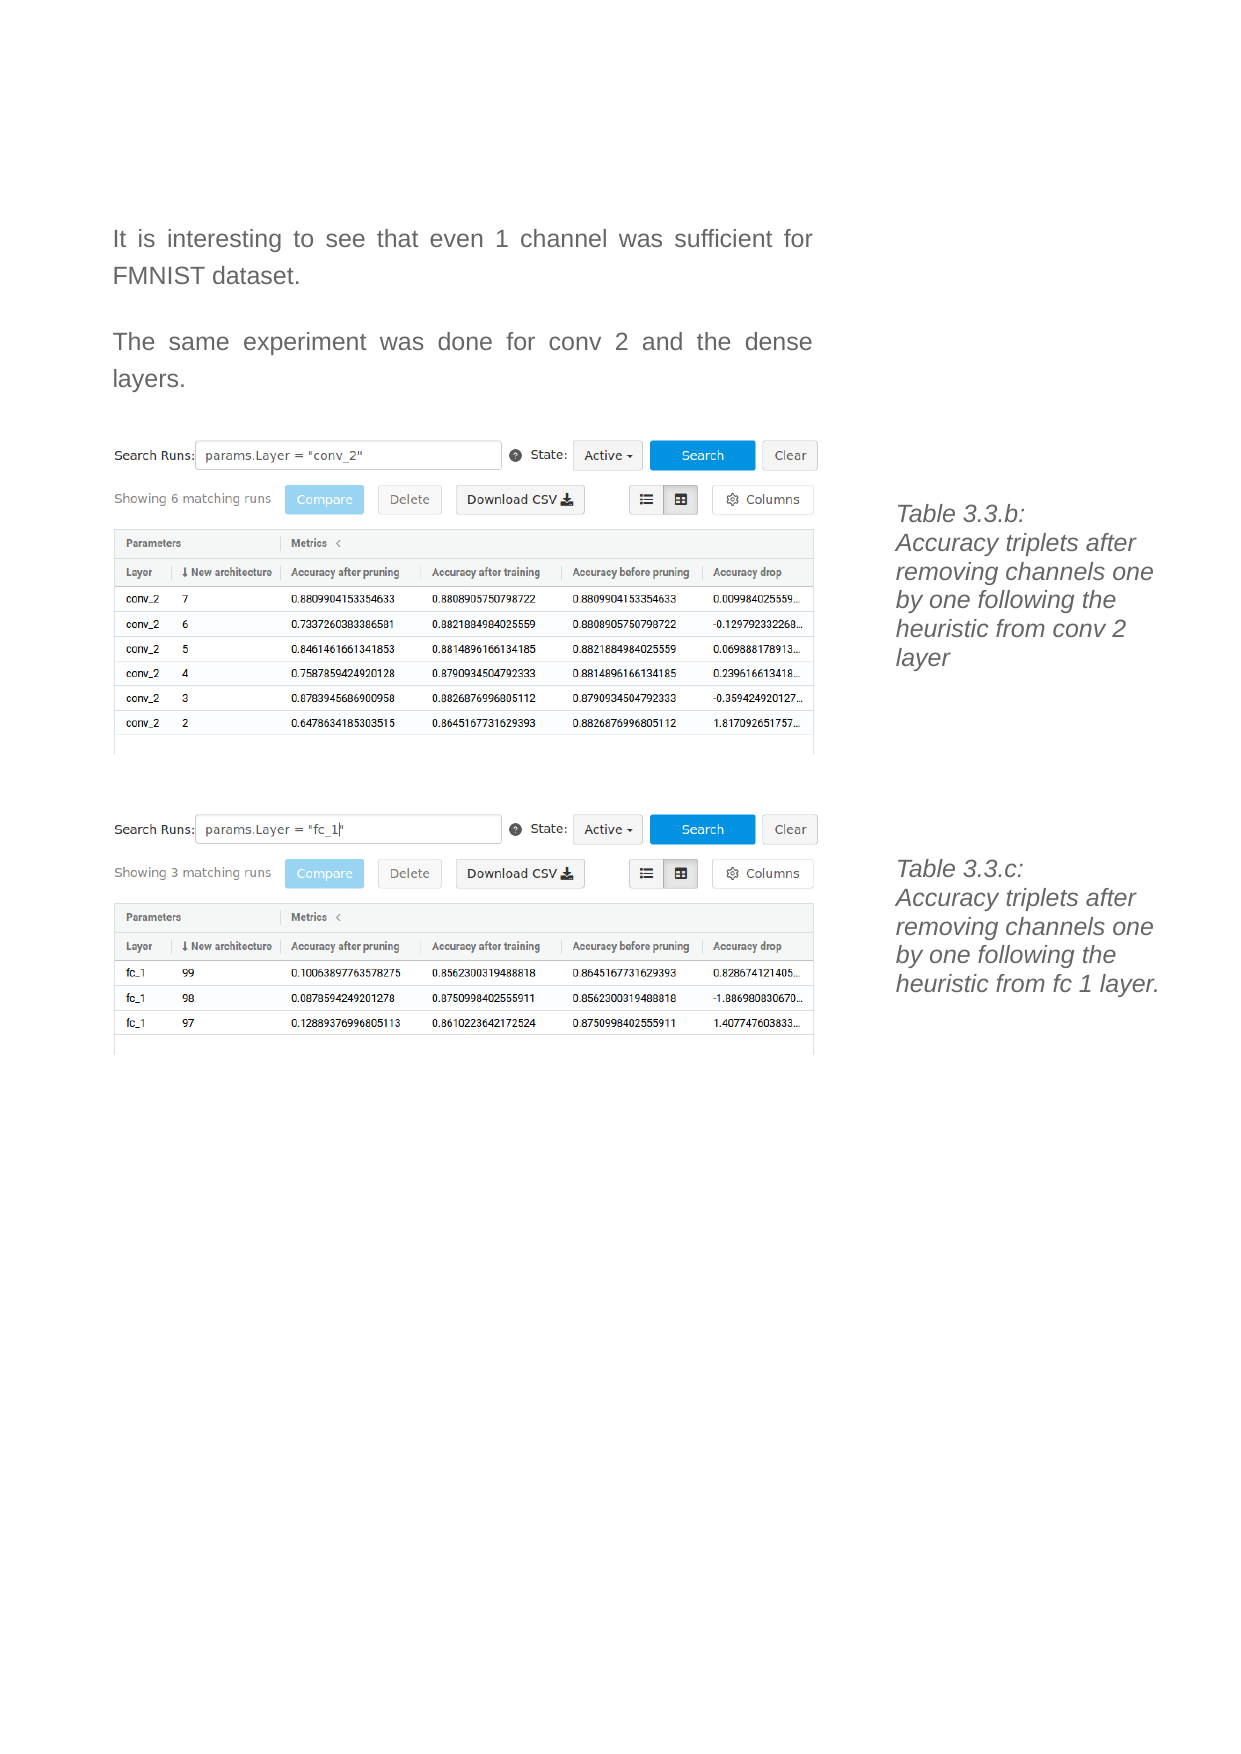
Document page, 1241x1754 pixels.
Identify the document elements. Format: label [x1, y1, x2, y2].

picture [241, 422, 837, 754]
picture [241, 796, 837, 1055]
